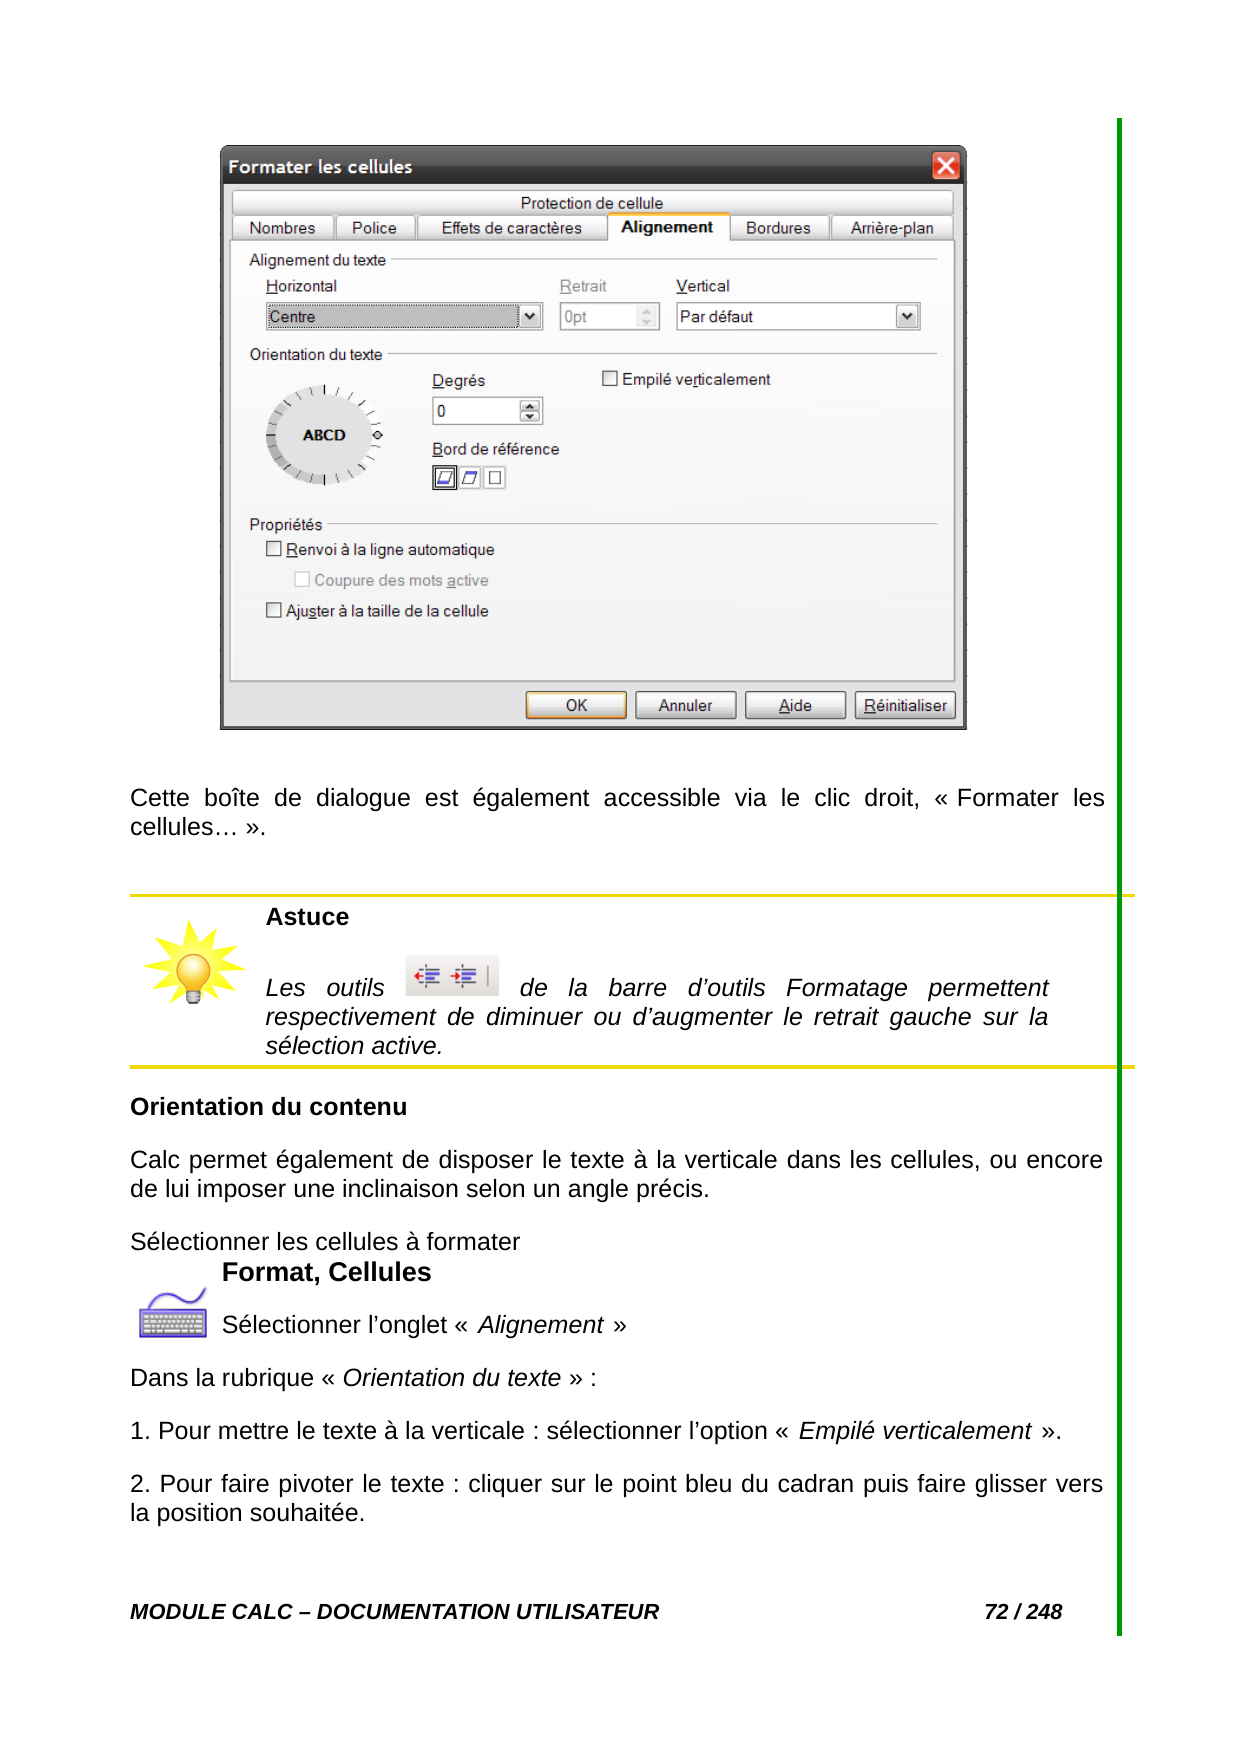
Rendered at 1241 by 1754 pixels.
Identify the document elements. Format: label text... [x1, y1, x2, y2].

text 2. Pour faire pivoter le texte : cliquer sur le point bleu du cadran puis faire glisser vers la position souhaitée. [130, 1468, 1105, 1527]
text Dans la rubrique « Orientation du texte » : [130, 1363, 1105, 1392]
text Orientation du contenu [130, 1092, 1105, 1121]
picture [135, 1276, 210, 1352]
text Calc permet également de disposer le texte à la verticale dans les cellules, ou encore de lui imposer une inclinaison selon un angle précis. [130, 1145, 1105, 1203]
picture [219, 145, 968, 730]
text Format, Cellules [130, 1256, 1105, 1287]
text Sélectionner les cellules à formater [130, 1227, 1105, 1256]
text Sélectionner l’onglet « Alignement » [210, 1310, 1105, 1339]
table_header Astuce Les outils de la barre d’outils Formatage permettent respectivement de diminuer ou d’augmenter le retrait gauche sur la sélection active. [260, 897, 1117, 1065]
picture [405, 955, 500, 996]
text Cette boîte de dialogue est également accessible via le clic droit, « Formater les cellules… ». [130, 783, 1105, 841]
text 1. Pour mettre le texte à la verticale : sélectionner l’option « Empilé verticalement ». [130, 1416, 1105, 1445]
picture [135, 902, 254, 1021]
table_header [130, 897, 259, 1065]
